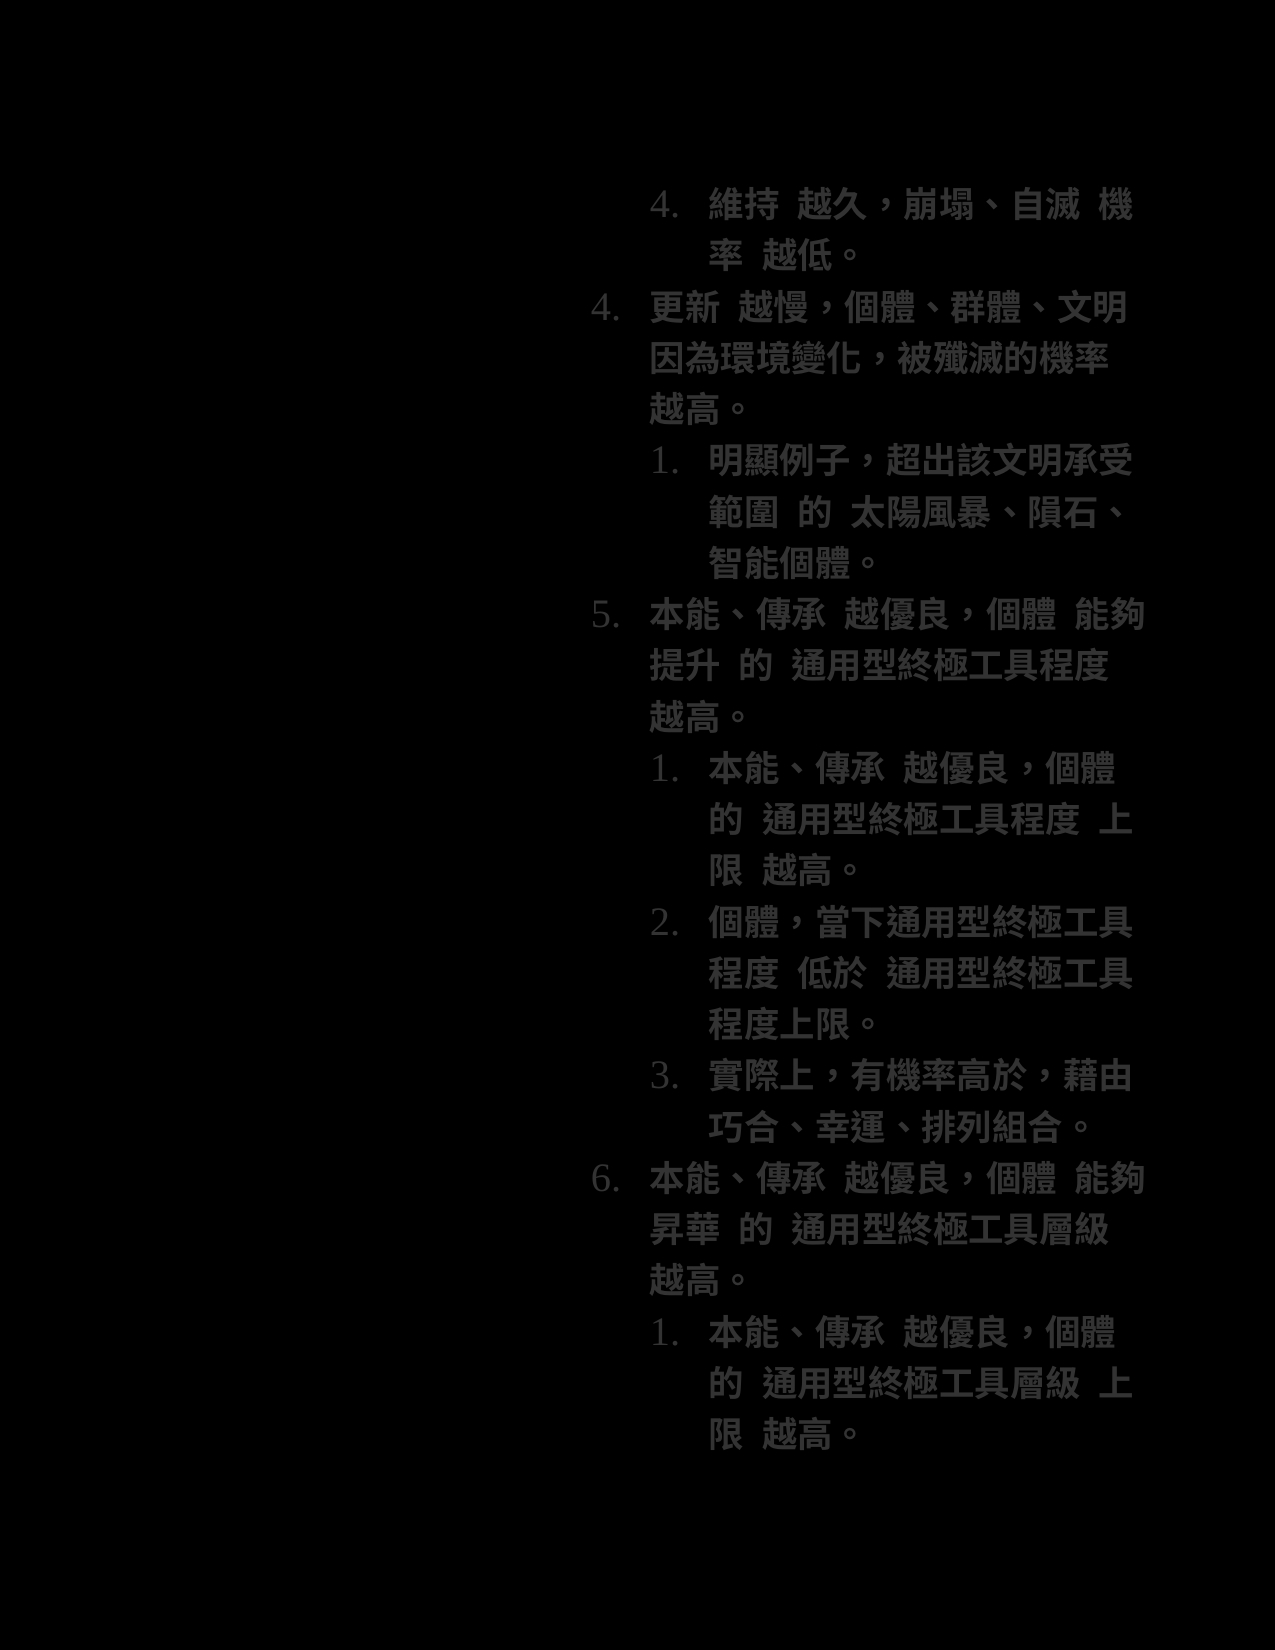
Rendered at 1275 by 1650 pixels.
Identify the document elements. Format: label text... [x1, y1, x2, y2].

list 本能、傳承 越優良，個體 能夠 提升 的 通用型終極工具程度 越高。 [591, 586, 1157, 740]
list 更新 越慢，個體、群體、文明 因為環境變化，被殲滅的機率 越高。 [591, 279, 1157, 433]
list 實際上，有機率高於，藉由 巧合、幸運、排列組合。 [649, 1048, 1157, 1150]
list 維持 越久，崩塌、自滅 機率 越低。 [649, 176, 1157, 279]
list 個體，當下通用型終極工具程度 低於 通用型終極工具程度上限。 [649, 894, 1157, 1048]
list 本能、傳承 越優良，個體 的 通用型終極工具程度 上限 越高。 [649, 740, 1157, 894]
list 本能、傳承 越優良，個體 能夠 昇華 的 通用型終極工具層級 越高。 [591, 1150, 1157, 1304]
list 本能、傳承 越優良，個體 的 通用型終極工具層級 上限 越高。 [649, 1304, 1157, 1458]
list 明顯例子，超出該文明承受範圍 的 太陽風暴、隕石、智能個體。 [649, 433, 1157, 586]
